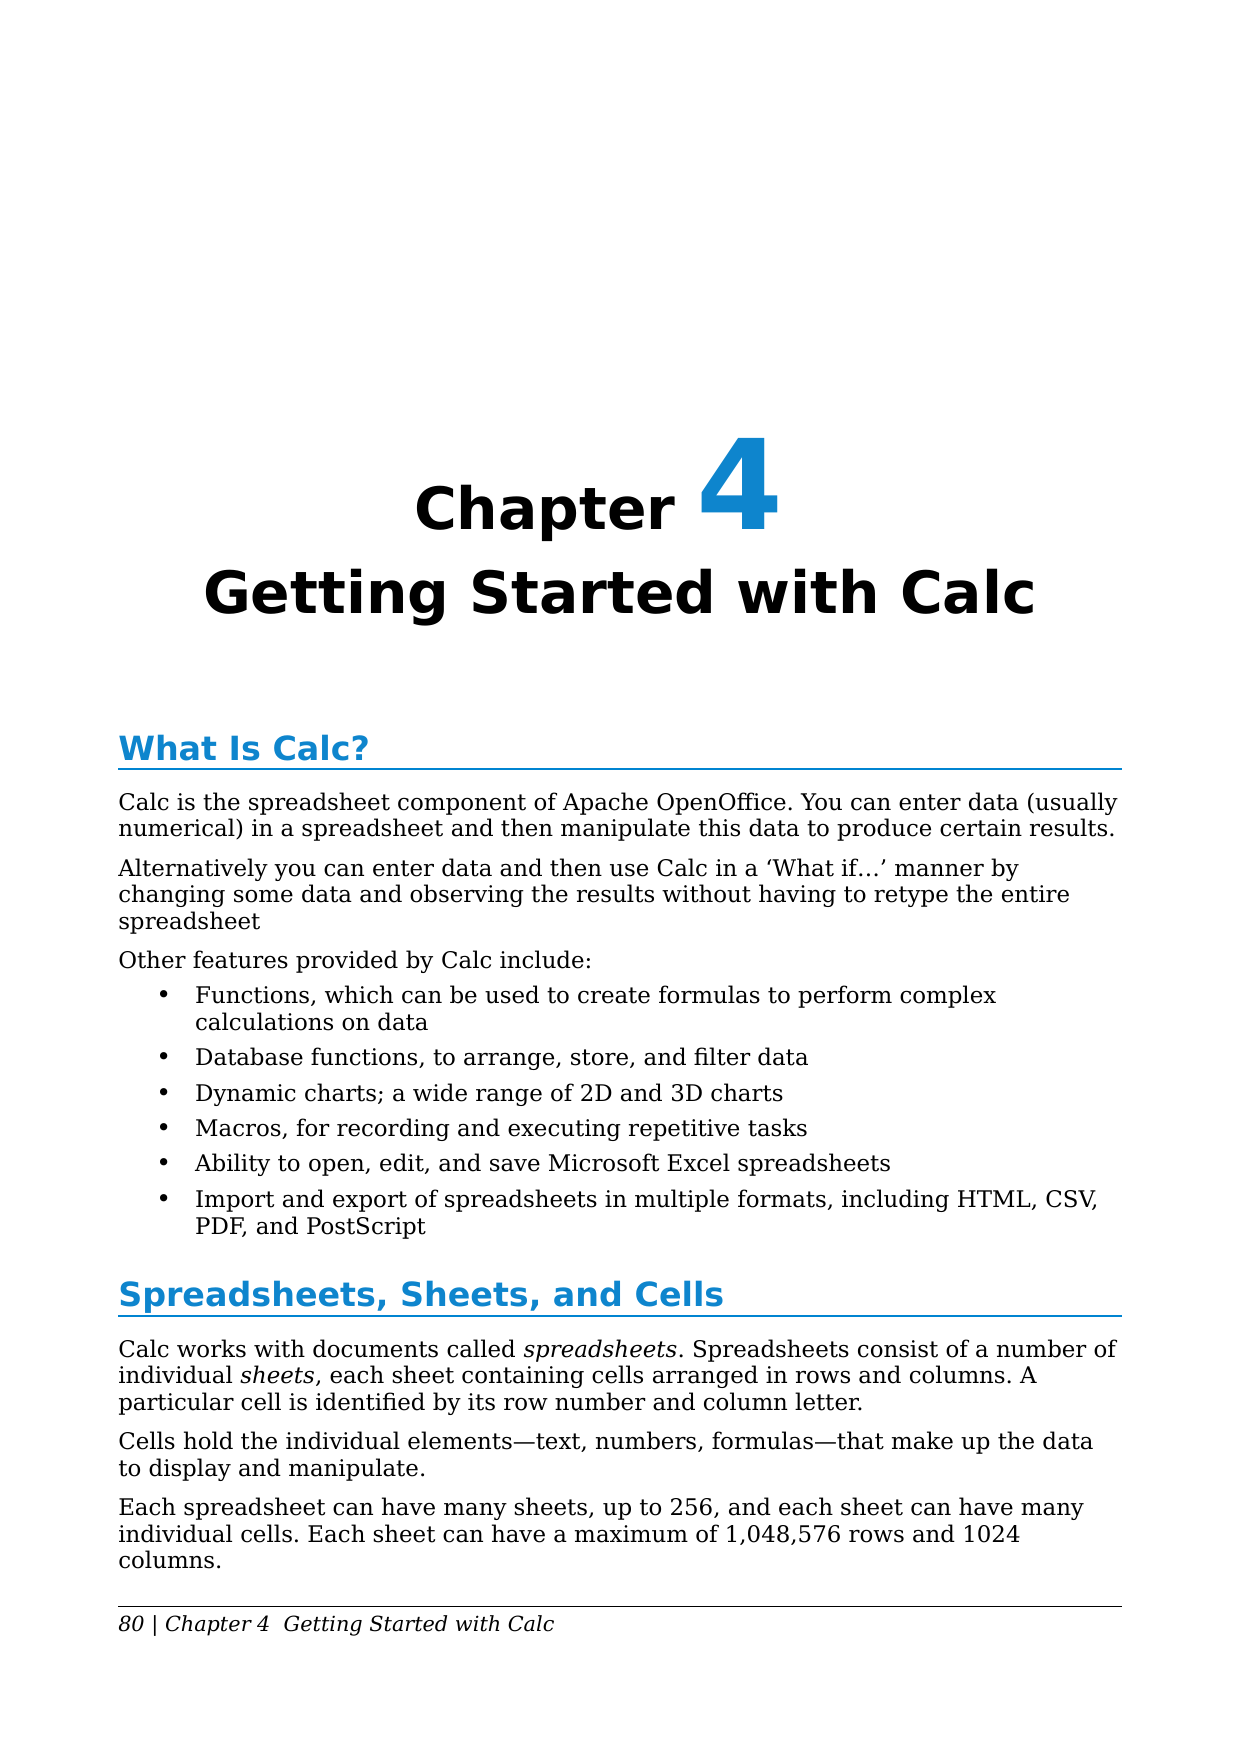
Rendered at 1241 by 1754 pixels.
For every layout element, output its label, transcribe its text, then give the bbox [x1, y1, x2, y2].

list Ability to open, edit, and save Microsoft Excel spreadsheets [156, 1149, 1122, 1178]
list Dynamic charts; a wide range of 2D and 3D charts [156, 1078, 1122, 1107]
list Database functions, to arrange, store, and filter data [156, 1042, 1122, 1072]
text Cells hold the individual elements—text, numbers, formulas—that make up the data to display and manipulate. [118, 1428, 1122, 1482]
list Import and export of spreadsheets in multiple formats, including HTML, CSV, PDF, and PostScript [156, 1184, 1122, 1240]
text Each spreadsheet can have many sheets, up to 256, and each sheet can have many individual cells. Each sheet can have a maximum of 1,048,576 rows and 1024 columns. [118, 1494, 1122, 1574]
text Calc is the spreadsheet component of Apache OpenOffice. You can enter data (usually numerical) in a spreadsheet and then manipulate this data to produce certain results. [118, 789, 1122, 842]
subtitle Spreadsheets, Sheets, and Cells [118, 1276, 1122, 1315]
list Functions, which can be used to create formulas to perform complex calculations on data [156, 980, 1122, 1036]
list Other features provided by Calc include: [118, 947, 1122, 974]
text Alternatively you can enter data and then use Calc in a ‘What if…’ manner by changing some data and observing the results without having to retype the entire spreadsheet [118, 855, 1122, 935]
subtitle Chapter 4 Getting Started with Calc [118, 413, 1122, 627]
text Calc works with documents called spreadsheets. Spreadsheets consist of a number of individual sheets, each sheet containing cells arranged in rows and columns. A particular cell is identified by its row number and column letter. [118, 1336, 1122, 1416]
subtitle What Is Calc? [118, 729, 1122, 768]
list Macros, for recording and executing repetitive tasks [156, 1113, 1122, 1142]
